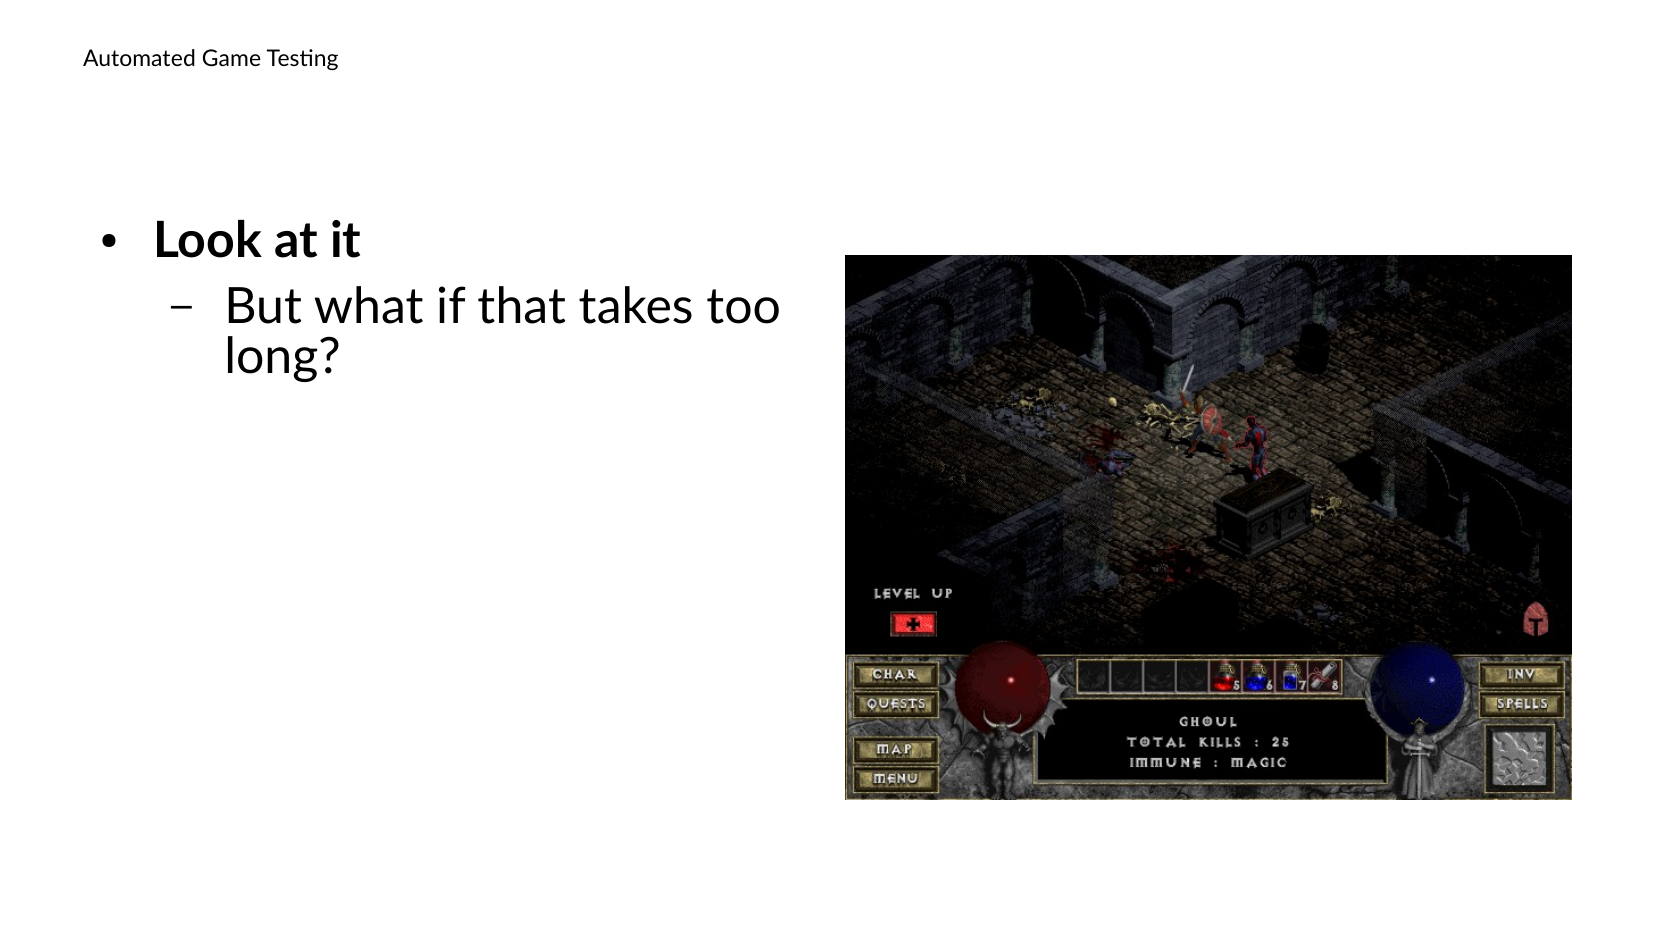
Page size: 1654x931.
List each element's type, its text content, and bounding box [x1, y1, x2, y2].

list Look at it But what if that takes too long? [82, 217, 809, 839]
picture [845, 216, 1572, 839]
title Automated Game Testing [83, 0, 1571, 119]
